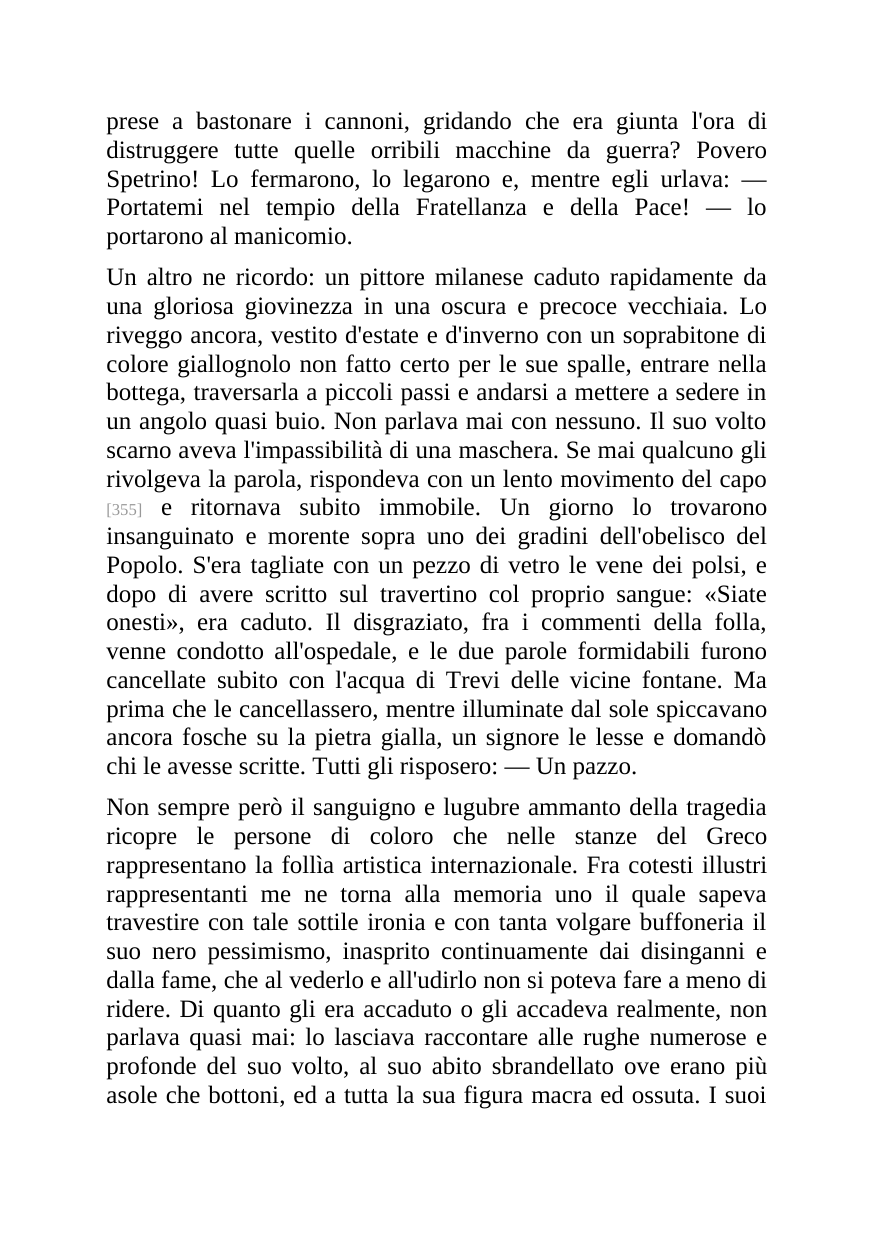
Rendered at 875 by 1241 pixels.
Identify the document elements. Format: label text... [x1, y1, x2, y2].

text Un altro ne ricordo: un pittore milanese caduto rapidamente da una gloriosa giovinezza in una oscura e precoce vecchiaia. Lo riveggo ancora, vestito d'estate e d'inverno con un soprabitone di colore giallognolo non fatto certo per le sue spalle, entrare nella bottega, traversarla a piccoli passi e andarsi a mettere a sedere in un angolo quasi buio. Non parlava mai con nessuno. Il suo volto scarno aveva l'impassibilità di una maschera. Se mai qualcuno gli rivolgeva la parola, rispondeva con un lento movimento del capo [355] e ritornava subito immobile. Un giorno lo trovarono insanguinato e morente sopra uno dei gradini dell'obelisco del Popolo. S'era tagliate con un pezzo di vetro le vene dei polsi, e dopo di avere scritto sul travertino col proprio sangue: «Siate onesti», era caduto. Il disgraziato, fra i commenti della folla, venne condotto all'ospedale, e le due parole formidabili furono cancellate subito con l'acqua di Trevi delle vicine fontane. Ma prima che le cancellassero, mentre illuminate dal sole spiccavano ancora fosche su la pietra gialla, un signore le lesse e domandò chi le avesse scritte. Tutti gli risposero: — Un pazzo. [106, 262, 768, 780]
text Non sempre però il sanguigno e lugubre ammanto della tragedia ricopre le persone di coloro che nelle stanze del Greco rappresentano la follìa artistica internazionale. Fra cotesti illustri rappresentanti me ne torna alla memoria uno il quale sapeva travestire con tale sottile ironia e con tanta volgare buffoneria il suo nero pessimismo, inasprito continuamente dai disinganni e dalla fame, che al vederlo e all'udirlo non si poteva fare a meno di ridere. Di quanto gli era accaduto o gli accadeva realmente, non parlava quasi mai: lo lasciava raccontare alle rughe numerose e profonde del suo volto, al suo abito sbrandellato ove erano più asole che bottoni, ed a tutta la sua figura macra ed ossuta. I suoi [106, 792, 768, 1109]
text prese a bastonare i cannoni, gridando che era giunta l'ora di distruggere tutte quelle orribili macchine da guerra? Povero Spetrino! Lo fermarono, lo legarono e, mentre egli urlava: — Portatemi nel tempio della Fratellanza e della Pace! — lo portarono al manicomio. [106, 106, 768, 250]
